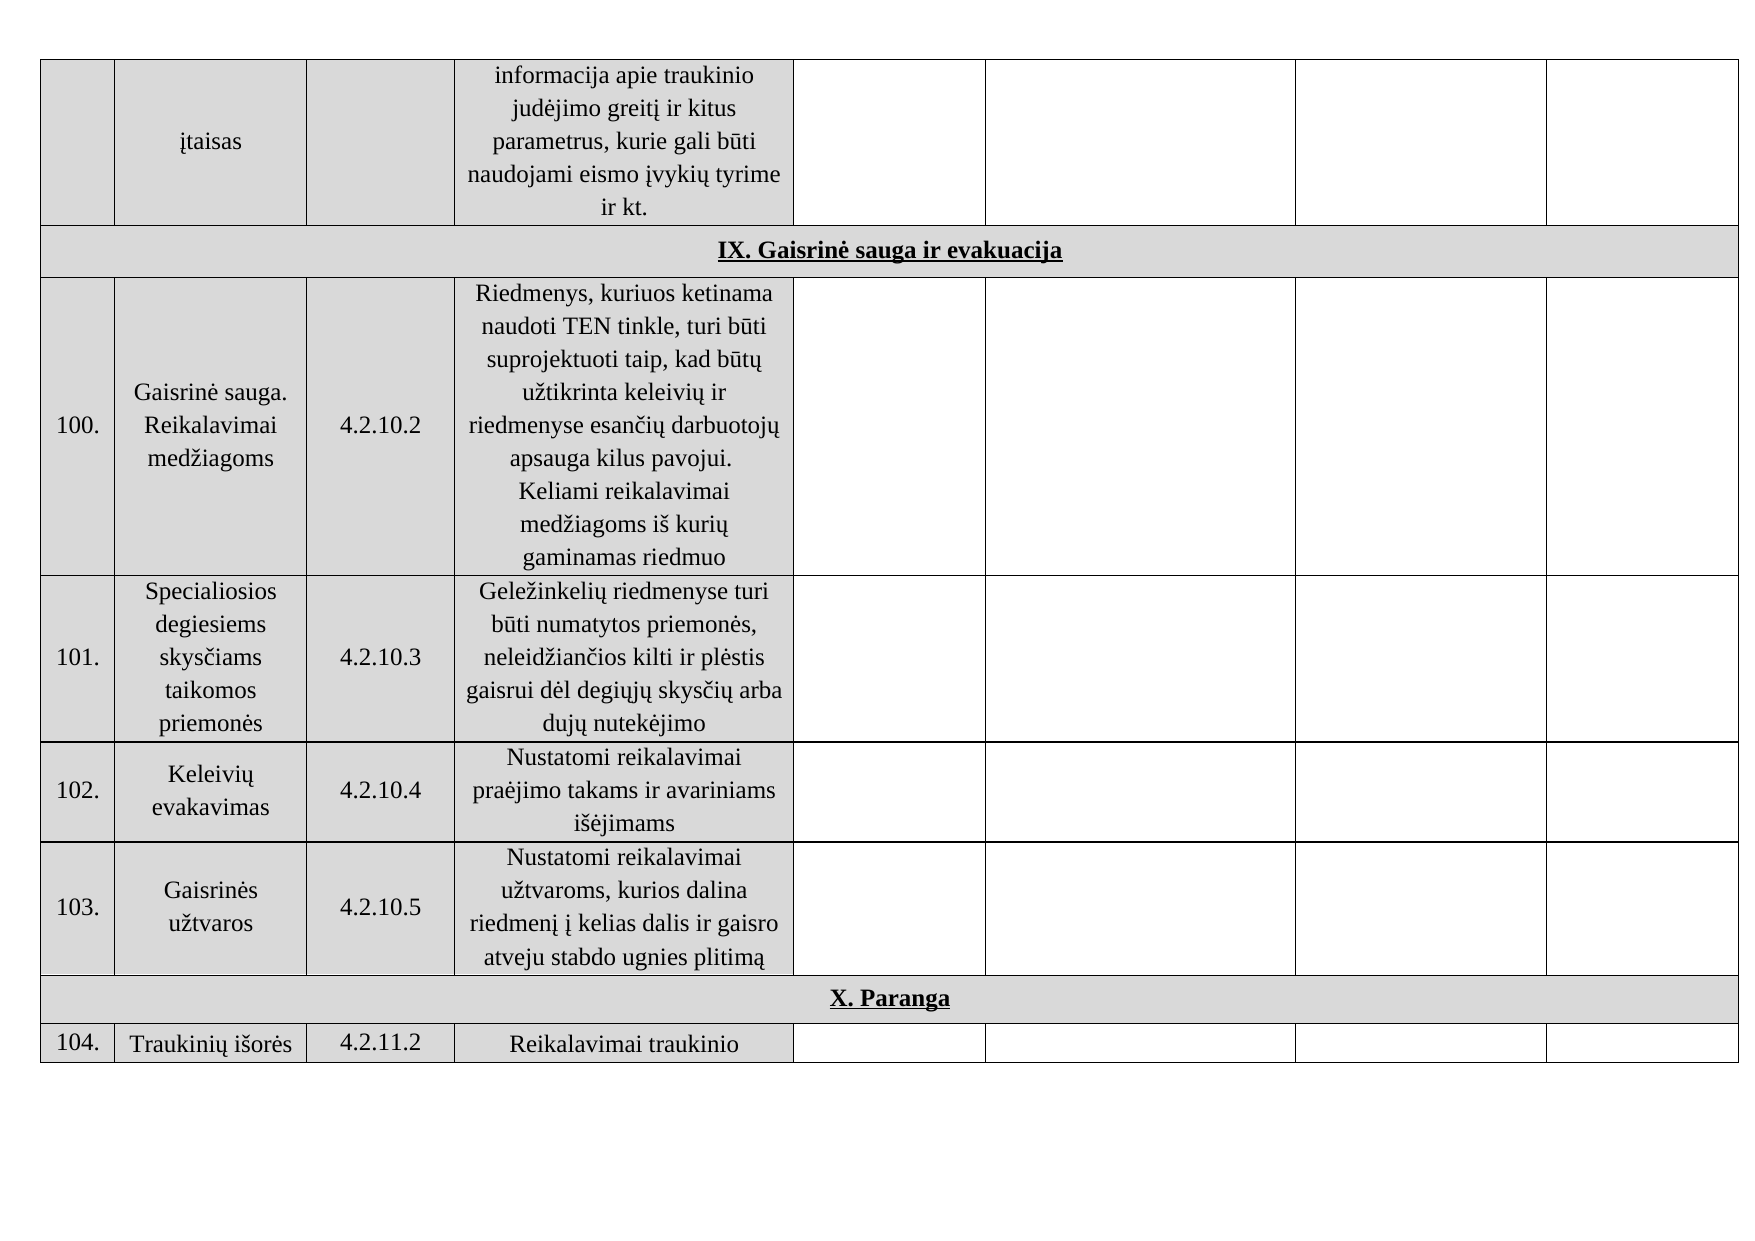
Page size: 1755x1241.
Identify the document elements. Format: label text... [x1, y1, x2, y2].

table_cell [1547, 1024, 1738, 1062]
table_cell 4.2.10.3 [307, 576, 454, 741]
table_cell Traukinių išorės [115, 1024, 306, 1062]
table_cell [986, 843, 1295, 974]
table_cell 4.2.10.2 [307, 278, 454, 575]
table_cell IX. Gaisrinė sauga ir evakuacija [41, 226, 1738, 277]
table_cell Specialiosios degiesiems skysčiams taikomos priemonės [115, 576, 306, 741]
table_cell [1547, 278, 1738, 575]
table_cell 101. [41, 576, 114, 741]
table_cell Keleivių evakavimas [115, 743, 306, 841]
table_cell [1296, 60, 1546, 225]
table_cell Nustatomi reikalavimai praėjimo takams ir avariniams išėjimams [455, 743, 793, 841]
table_cell [41, 60, 114, 225]
table_cell [794, 1024, 985, 1062]
table_cell [986, 278, 1295, 575]
table_cell [1296, 576, 1546, 741]
table_cell [1547, 743, 1738, 841]
table_cell 4.2.11.2 [307, 1024, 454, 1062]
table_cell 104. [41, 1024, 114, 1062]
table_cell [794, 278, 985, 575]
table_cell Gaisrinė sauga. Reikalavimai medžiagoms [115, 278, 306, 575]
table_cell [794, 743, 985, 841]
table_cell [986, 1024, 1295, 1062]
table_cell [307, 60, 454, 225]
table_cell [986, 743, 1295, 841]
table_cell [986, 576, 1295, 741]
table_cell [1296, 743, 1546, 841]
table_cell [794, 60, 985, 225]
table_cell [1296, 1024, 1546, 1062]
table_cell 4.2.10.5 [307, 843, 454, 974]
table_cell [986, 60, 1295, 225]
table_cell [1296, 843, 1546, 974]
table_cell 102. [41, 743, 114, 841]
table_cell 100. [41, 278, 114, 575]
table_cell [794, 576, 985, 741]
table_cell Riedmenys, kuriuos ketinama naudoti TEN tinkle, turi būti suprojektuoti taip, kad būtų užtikrinta keleivių ir riedmenyse esančių darbuotojų apsauga kilus pavojui. Keliami reikalavimai medžiagoms iš kurių gaminamas riedmuo [455, 278, 793, 575]
table_cell Geležinkelių riedmenyse turi būti numatytos priemonės, neleidžiančios kilti ir plėstis gaisrui dėl degiųjų skysčių arba dujų nutekėjimo [455, 576, 793, 741]
table_cell [1296, 278, 1546, 575]
table_cell X. Paranga [41, 976, 1738, 1023]
table_cell [1547, 843, 1738, 974]
table_cell Gaisrinės užtvaros [115, 843, 306, 974]
table_cell [1547, 576, 1738, 741]
table_cell įtaisas [115, 60, 306, 225]
table_cell informacija apie traukinio judėjimo greitį ir kitus parametrus, kurie gali būti naudojami eismo įvykių tyrime ir kt. [455, 60, 793, 225]
table_cell Nustatomi reikalavimai užtvaroms, kurios dalina riedmenį į kelias dalis ir gaisro atveju stabdo ugnies plitimą [455, 843, 793, 974]
table_cell 4.2.10.4 [307, 743, 454, 841]
table_cell [1547, 60, 1738, 225]
table_cell [794, 843, 985, 974]
table_cell Reikalavimai traukinio [455, 1024, 793, 1062]
table_cell 103. [41, 843, 114, 974]
